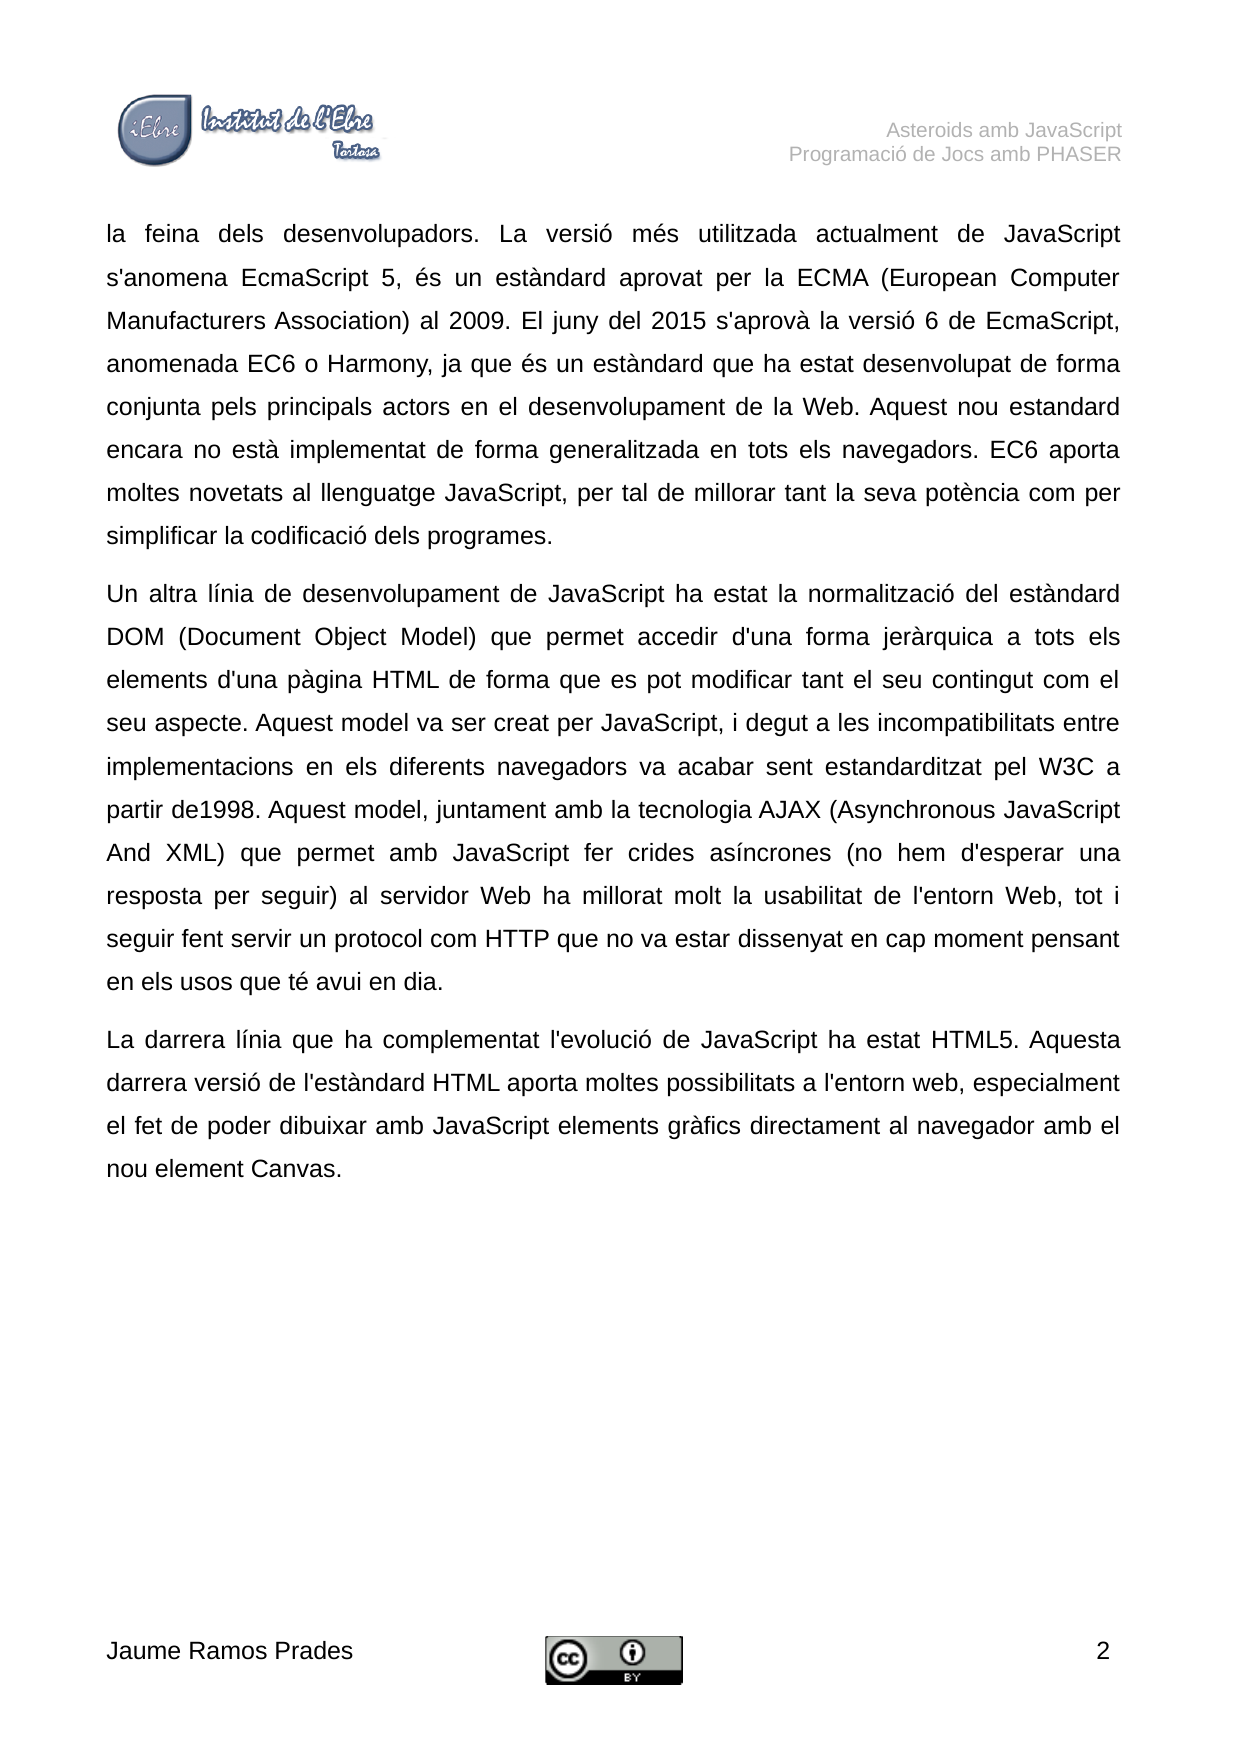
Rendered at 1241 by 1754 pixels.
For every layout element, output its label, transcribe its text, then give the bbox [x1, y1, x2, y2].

text Un altra línia de desenvolupament de JavaScript ha estat la normalització del estàndard DOM (Document Object Model) que permet accedir d'una forma jeràrquica a tots els elements d'una pàgina HTML de forma que es pot modificar tant el seu contingut com el seu aspecte. Aquest model va ser creat per JavaScript, i degut a les incompatibilitats entre implementacions en els diferents navegadors va acabar sent estandarditzat pel W3C a partir de1998. Aquest model, juntament amb la tecnologia AJAX (Asynchronous JavaScript And XML) que permet amb JavaScript fer crides asíncrones (no hem d'esperar una resposta per seguir) al servidor Web ha millorat molt la usabilitat de l'entorn Web, tot i seguir fent servir un protocol com HTTP que no va estar dissenyat en cap moment pensant en els usos que té avui en dia. [106, 579, 1122, 996]
text la feina dels desenvolupadors. La versió més utilitzada actualment de JavaScript s'anomena EcmaScript 5, és un estàndard aprovat per la ECMA (European Computer Manufacturers Association) al 2009. El juny del 2015 s'aprovà la versió 6 de EcmaScript, anomenada EC6 o Harmony, ja que és un estàndard que ha estat desenvolupat de forma conjunta pels principals actors en el desenvolupament de la Web. Aquest nou estandard encara no està implementat de forma generalitzada en tots els navegadors. EC6 aporta moltes novetats al llenguatge JavaScript, per tal de millorar tant la seva potència com per simplificar la codificació dels programes. [106, 219, 1122, 550]
text La darrera línia que ha complementat l'evolució de JavaScript ha estat HTML5. Aquesta darrera versió de l'estàndard HTML aporta moltes possibilitats a l'entorn web, especialment el fet de poder dibuixar amb JavaScript elements gràfics directament al navegador amb el nou element Canvas. [106, 1025, 1122, 1183]
picture [545, 1636, 683, 1685]
picture [106, 79, 397, 181]
